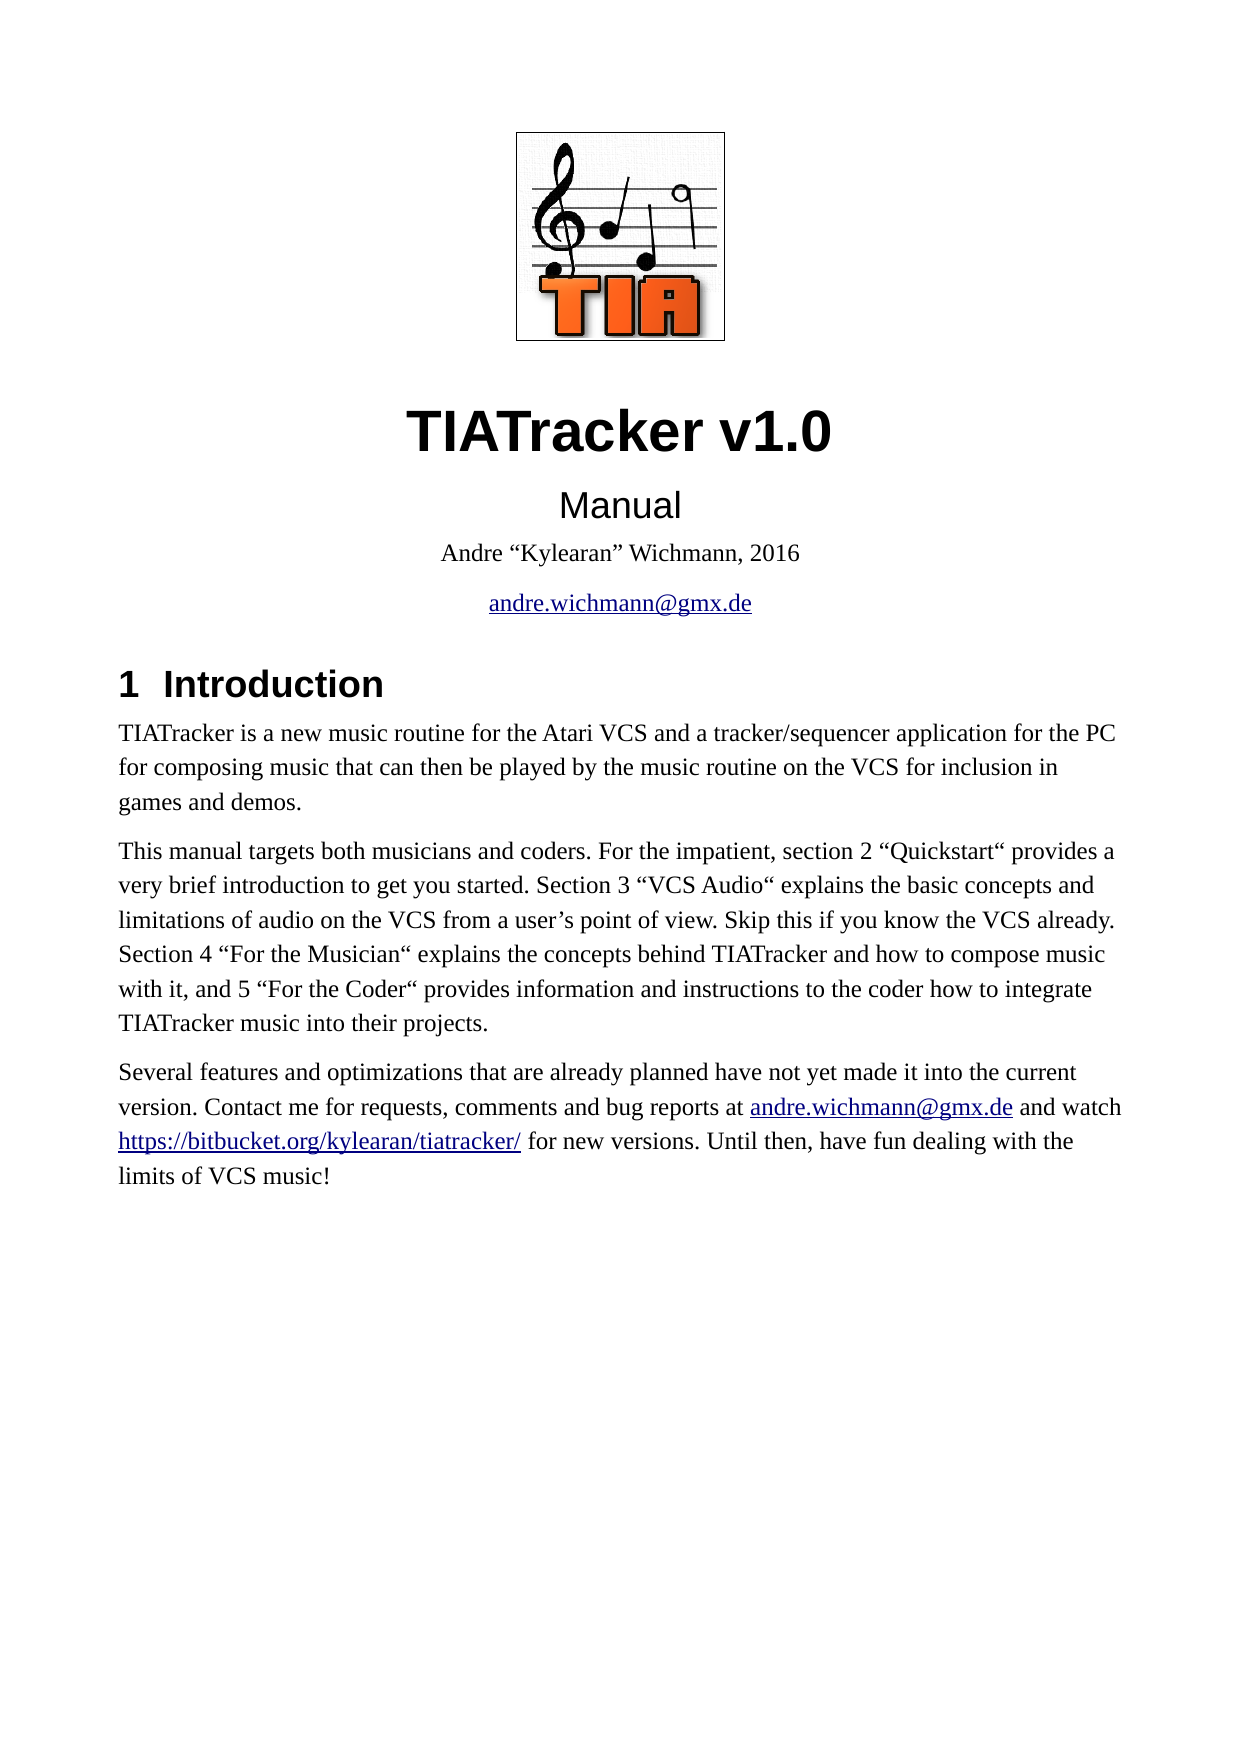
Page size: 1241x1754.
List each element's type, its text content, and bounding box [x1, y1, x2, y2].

text Several features and optimizations that are already planned have not yet made it into the current version. Contact me for requests, comments and bug reports at andre.wichmann@gmx.de and watch https://bitbucket.org/kylearan/tiatracker/ for new versions. Until then, have fun dealing with the limits of VCS music! [118, 1057, 1122, 1189]
picture [518, 134, 722, 338]
text Andre “Kylearan” Wichmann, 2016 [118, 538, 1122, 567]
subtitle Manual [118, 483, 1122, 526]
text andre.wichmann@gmx.de [118, 588, 1122, 616]
text This manual targets both musicians and coders. For the impatient, section 2 “Quickstart“ provides a very brief introduction to get you started. Section 3 “VCS Audio“ explains the basic concepts and limitations of audio on the VCS from a user’s point of view. Skip this if you know the VCS already. Section 4 “For the Musician“ explains the concepts behind TIATracker and how to compose music with it, and 5 “For the Coder“ provides information and instructions to the coder how to integrate TIATracker music into their projects. [118, 836, 1122, 1037]
title TIATracker v1.0 [118, 397, 1122, 464]
subtitle Introduction [118, 662, 1122, 705]
text TIATracker is a new music routine for the Atari VCS and a tracker/sequencer application for the PC for composing music that can then be played by the music routine on the VCS for inclusion in games and demos. [118, 718, 1122, 816]
